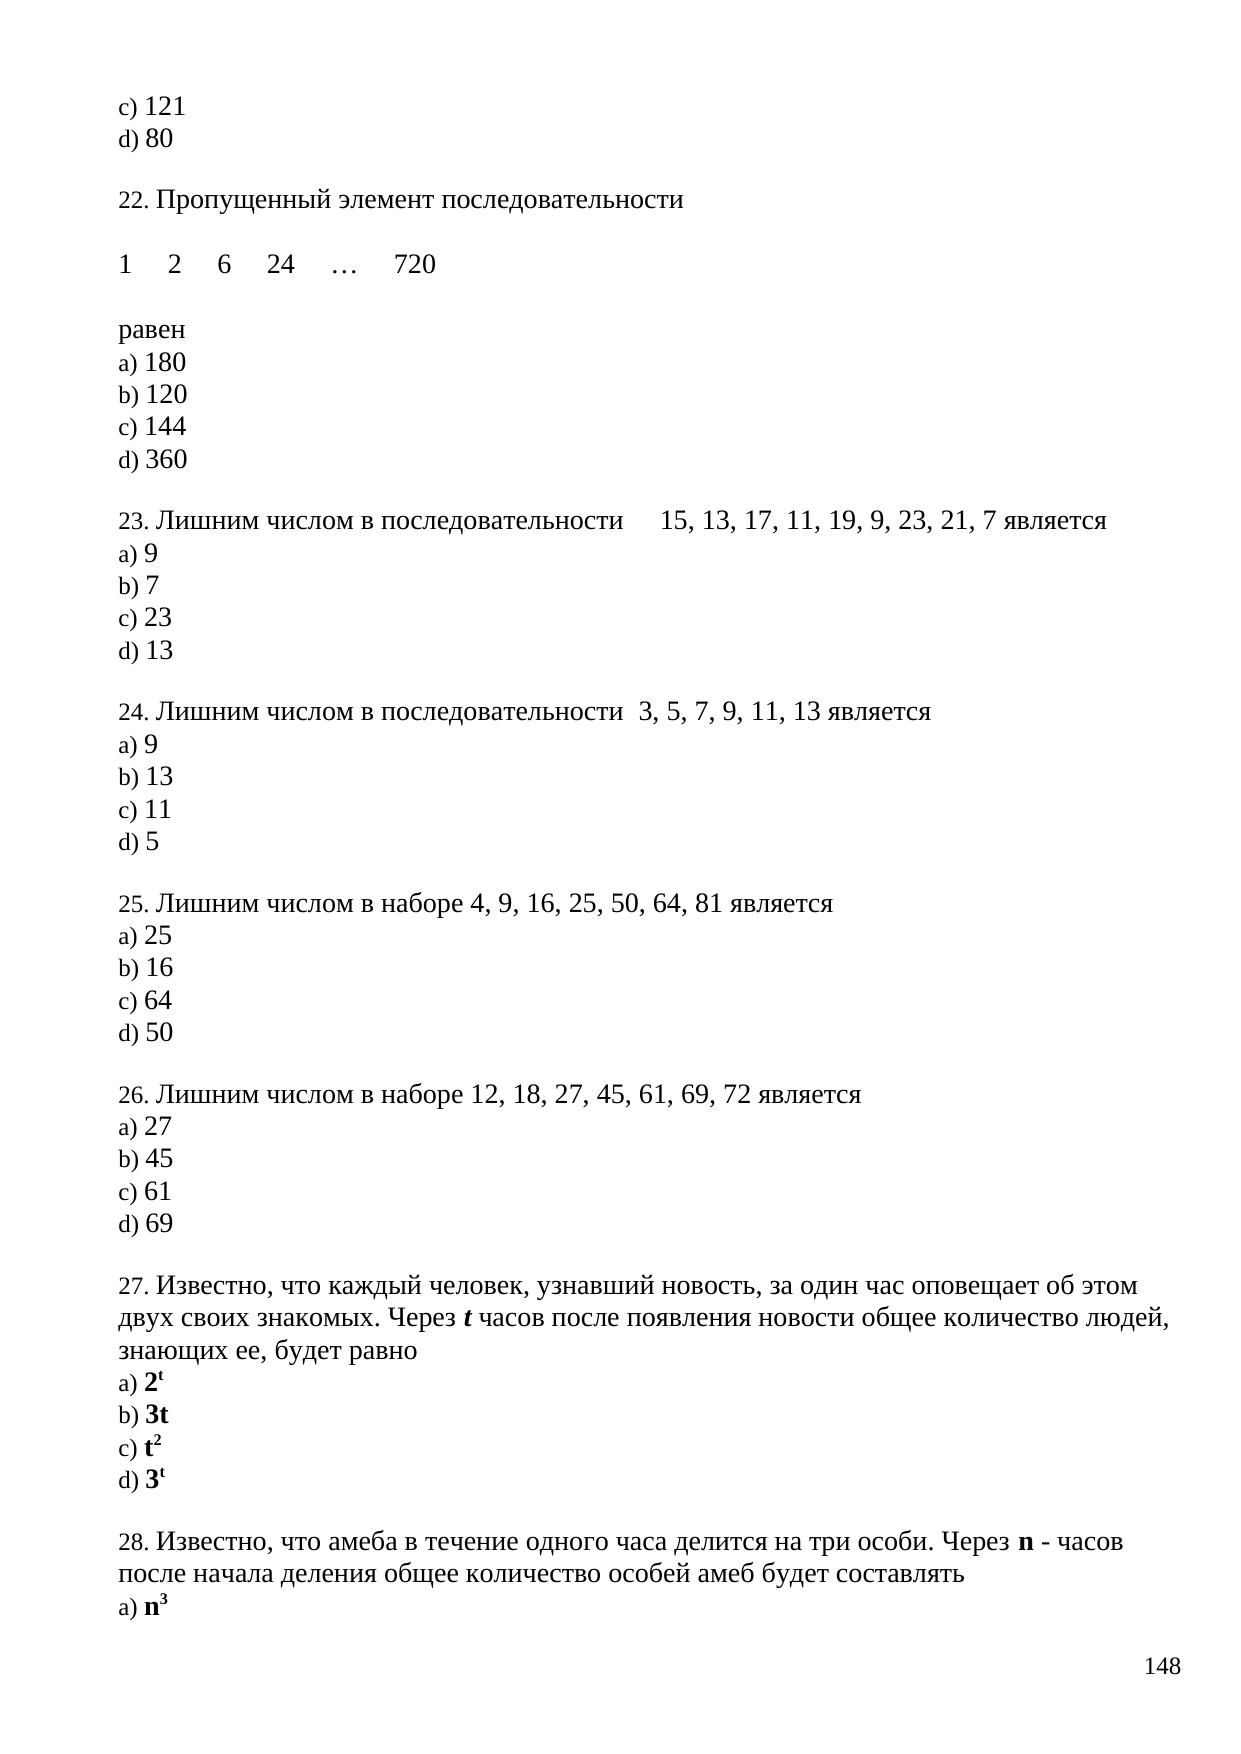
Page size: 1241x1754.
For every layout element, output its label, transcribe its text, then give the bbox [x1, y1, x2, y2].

text 23. Лишним числом в последовательности 15, 13, 17, 11, 19, 9, 23, 21, 7 является a) 9 b) 7 c) 23 d) 13 [118, 503, 1181, 665]
text c) 121 d) 80 [118, 89, 1181, 153]
text 27. Известно, что каждый человек, узнавший новость, за один час оповещает об этом двух своих знакомых. Через t часов после появления новости общее количество людей, знающих ее, будет равно a) 2t b) 3t c) t2 d) 3t [118, 1268, 1181, 1495]
text 28. Известно, что амеба в течение одного часа делится на три особи. Через n - часов после начала деления общее количество особей амеб будет составлять a) n3 [118, 1524, 1181, 1621]
text 24. Лишним числом в последовательности 3, 5, 7, 9, 11, 13 является a) 9 b) 13 c) 11 d) 5 [118, 694, 1181, 856]
text 26. Лишним числом в наборе 12, 18, 27, 45, 61, 69, 72 является a) 27 b) 45 c) 61 d) 69 [118, 1077, 1181, 1239]
text 22. Пропущенный элемент последовательности 1 2 6 24 … 720 равен a) 180 b) 120 c) 144 d) 360 [118, 183, 1181, 474]
text 25. Лишним числом в наборе 4, 9, 16, 25, 50, 64, 81 является a) 25 b) 16 c) 64 d) 50 [118, 886, 1181, 1048]
